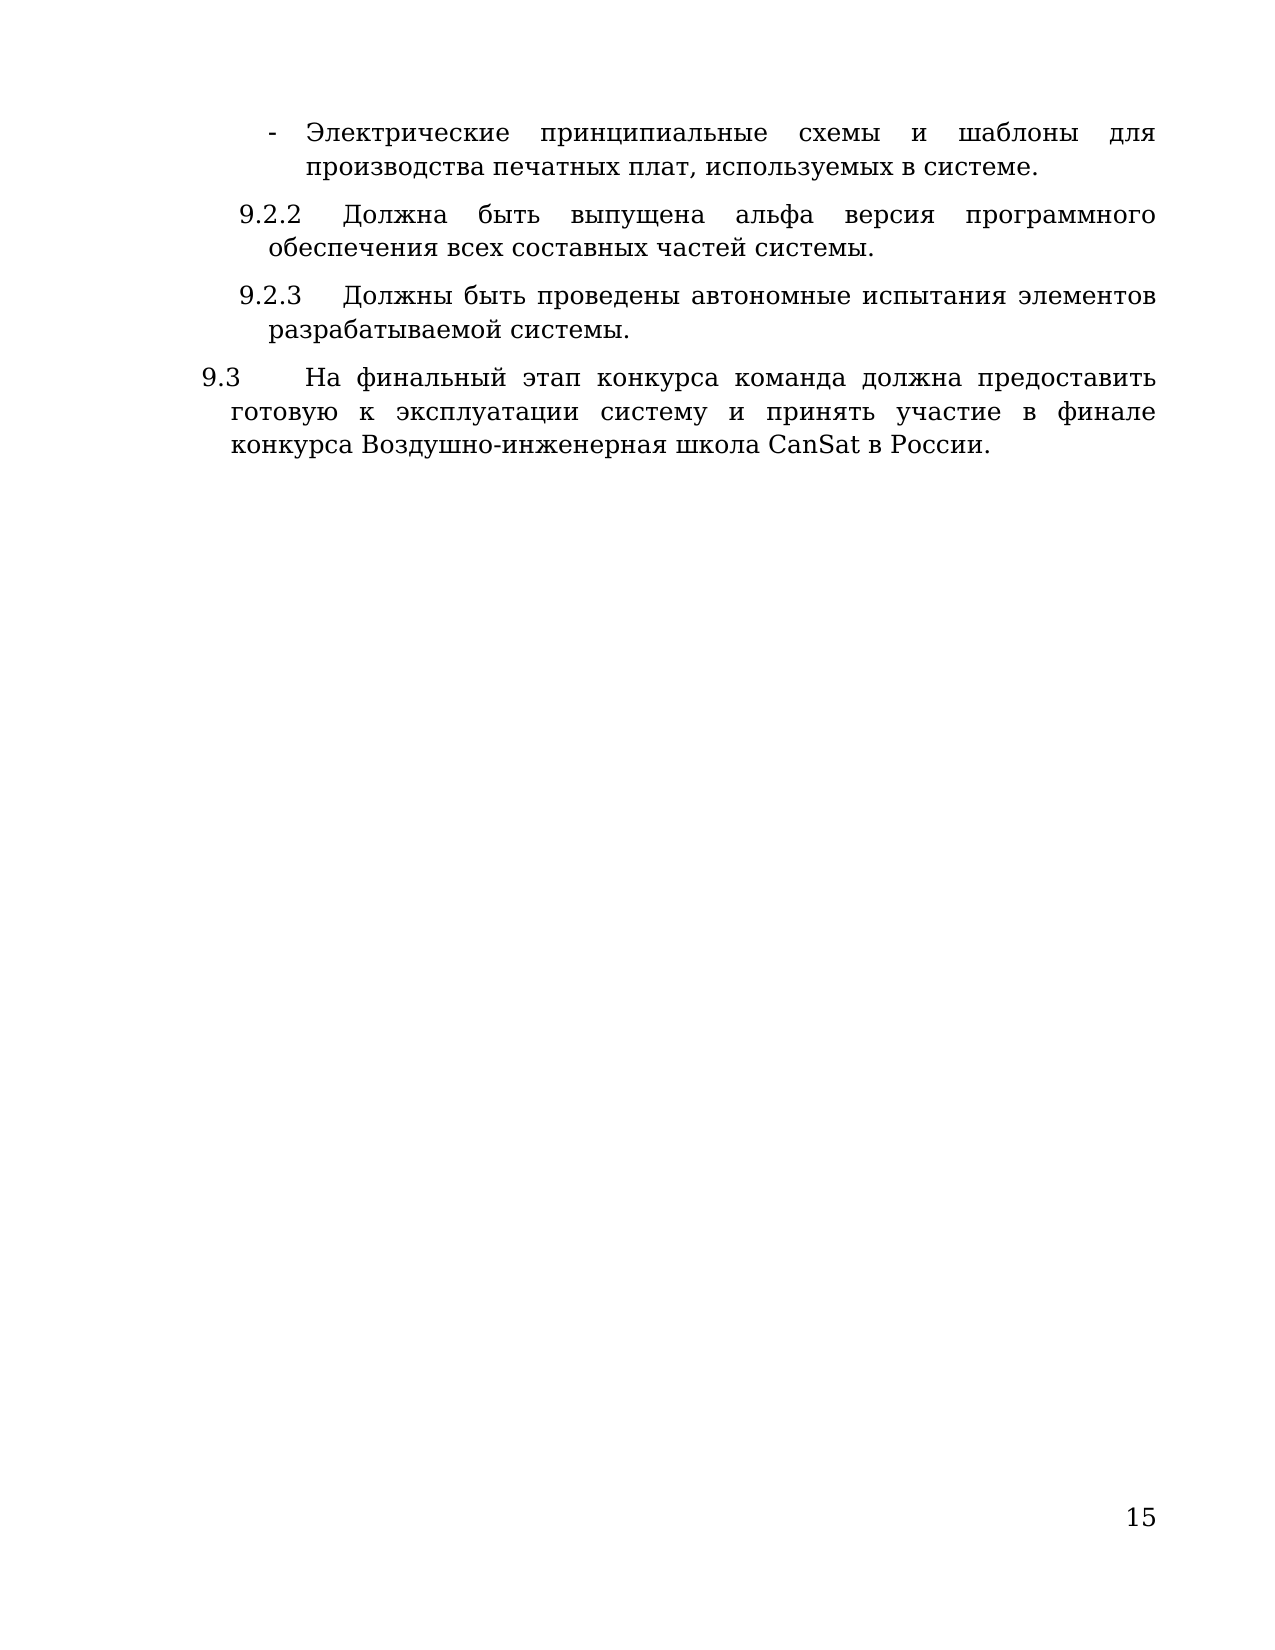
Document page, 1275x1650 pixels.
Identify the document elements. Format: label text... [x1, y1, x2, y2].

list Должна быть выпущена альфа версия программного обеспечения всех составных частей системы. [231, 200, 1157, 262]
list Должны быть проведены автономные испытания элементов разрабатываемой системы. [231, 281, 1157, 344]
list Электрические принципиальные схемы и шаблоны для производства печатных плат, используемых в системе. [268, 118, 1157, 181]
list На финальный этап конкурса команда должна предоставить готовую к эксплуатации систему и принять участие в финале конкурса Воздушно-инженерная школа CanSat в России. [193, 363, 1157, 459]
